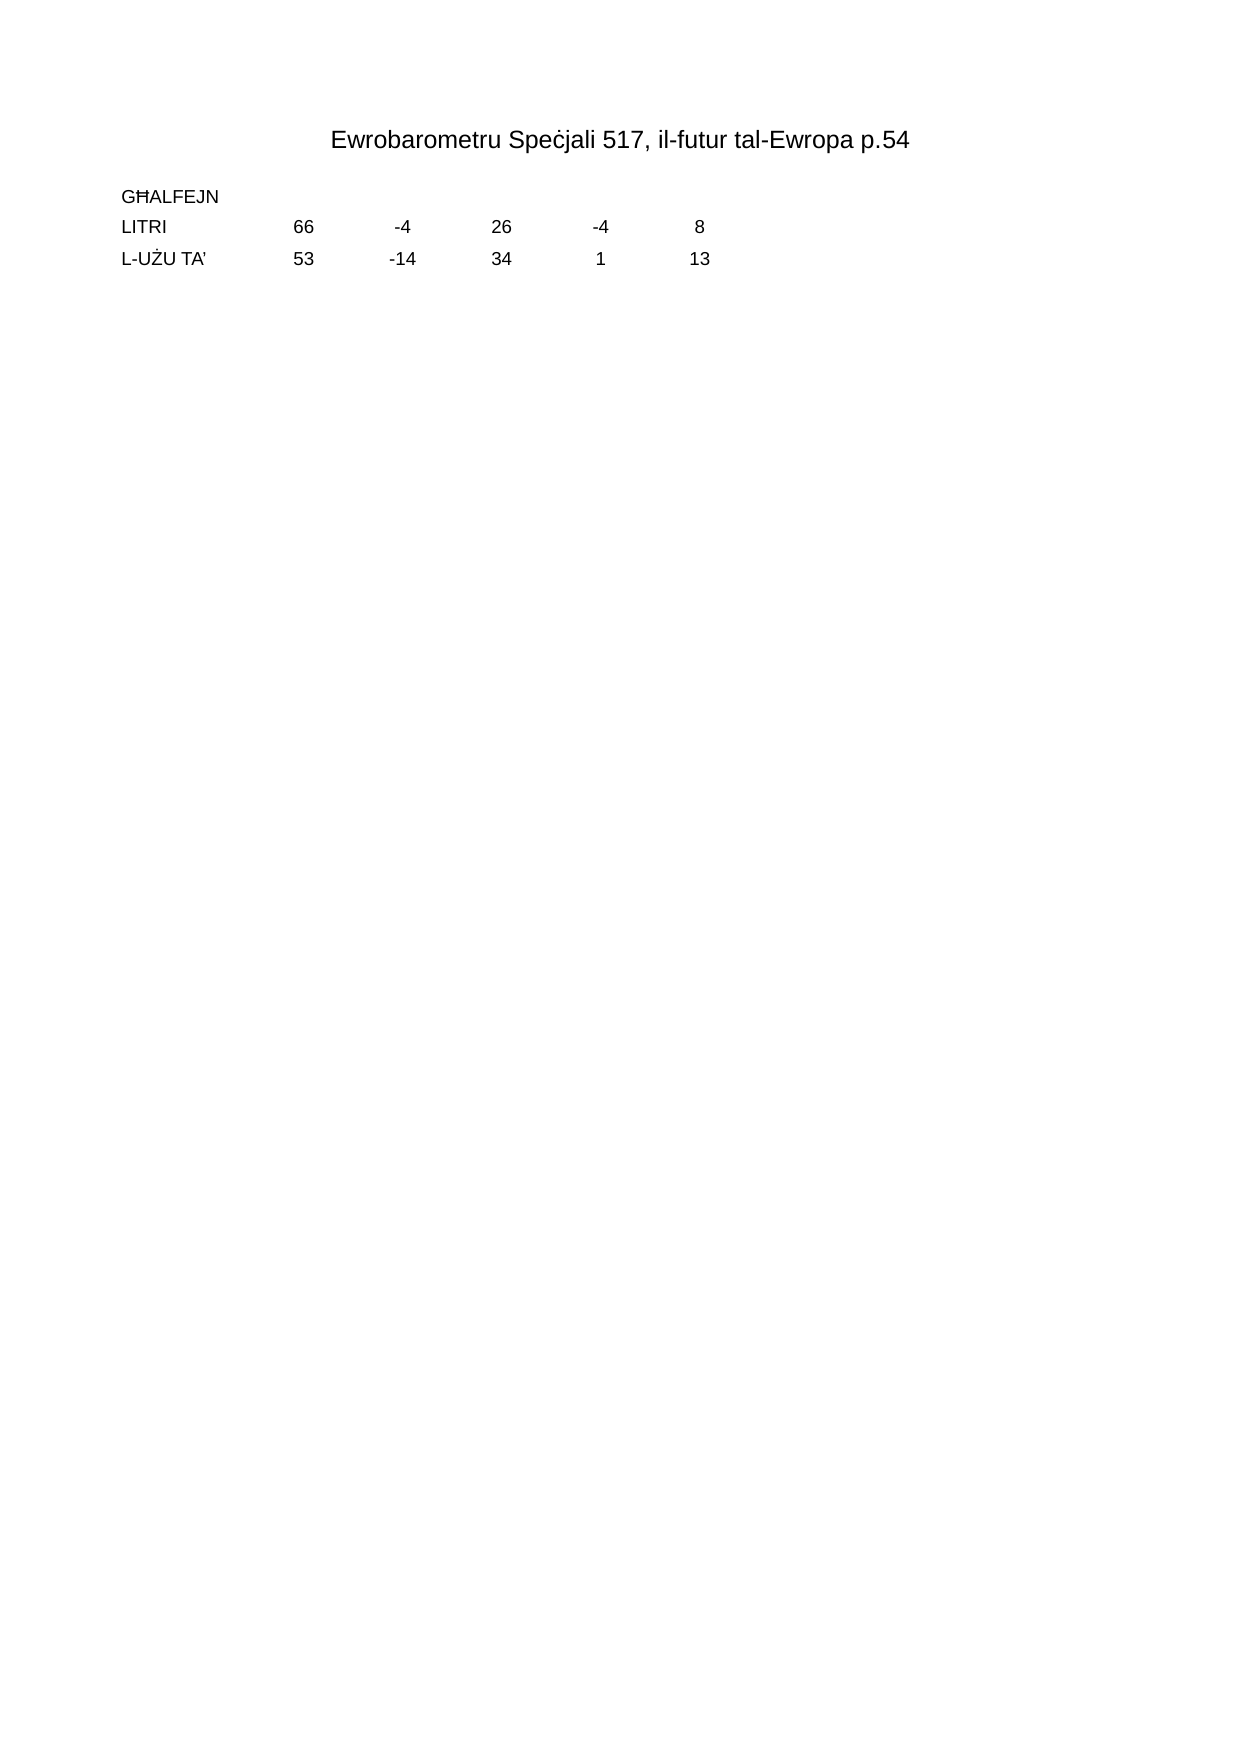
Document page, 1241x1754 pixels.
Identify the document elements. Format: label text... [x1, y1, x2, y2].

table_cell [257, 183, 350, 210]
table_cell 26 [455, 210, 548, 243]
table_cell 34 [455, 243, 548, 275]
table_cell [548, 183, 653, 210]
table_cell 8 [653, 210, 746, 243]
table_cell -14 [350, 243, 455, 275]
table_cell L-UŻU TA’ [118, 243, 257, 275]
table_cell -4 [350, 210, 455, 243]
table_cell 1 [548, 243, 653, 275]
table_cell [653, 183, 746, 210]
table_cell 66 [257, 210, 350, 243]
table_cell -4 [548, 210, 653, 243]
table_cell 13 [653, 243, 746, 275]
table_cell GĦALFEJN [118, 183, 257, 210]
table_cell 53 [257, 243, 350, 275]
table_cell [455, 183, 548, 210]
table_cell LITRI [118, 210, 257, 243]
table_cell [350, 183, 455, 210]
